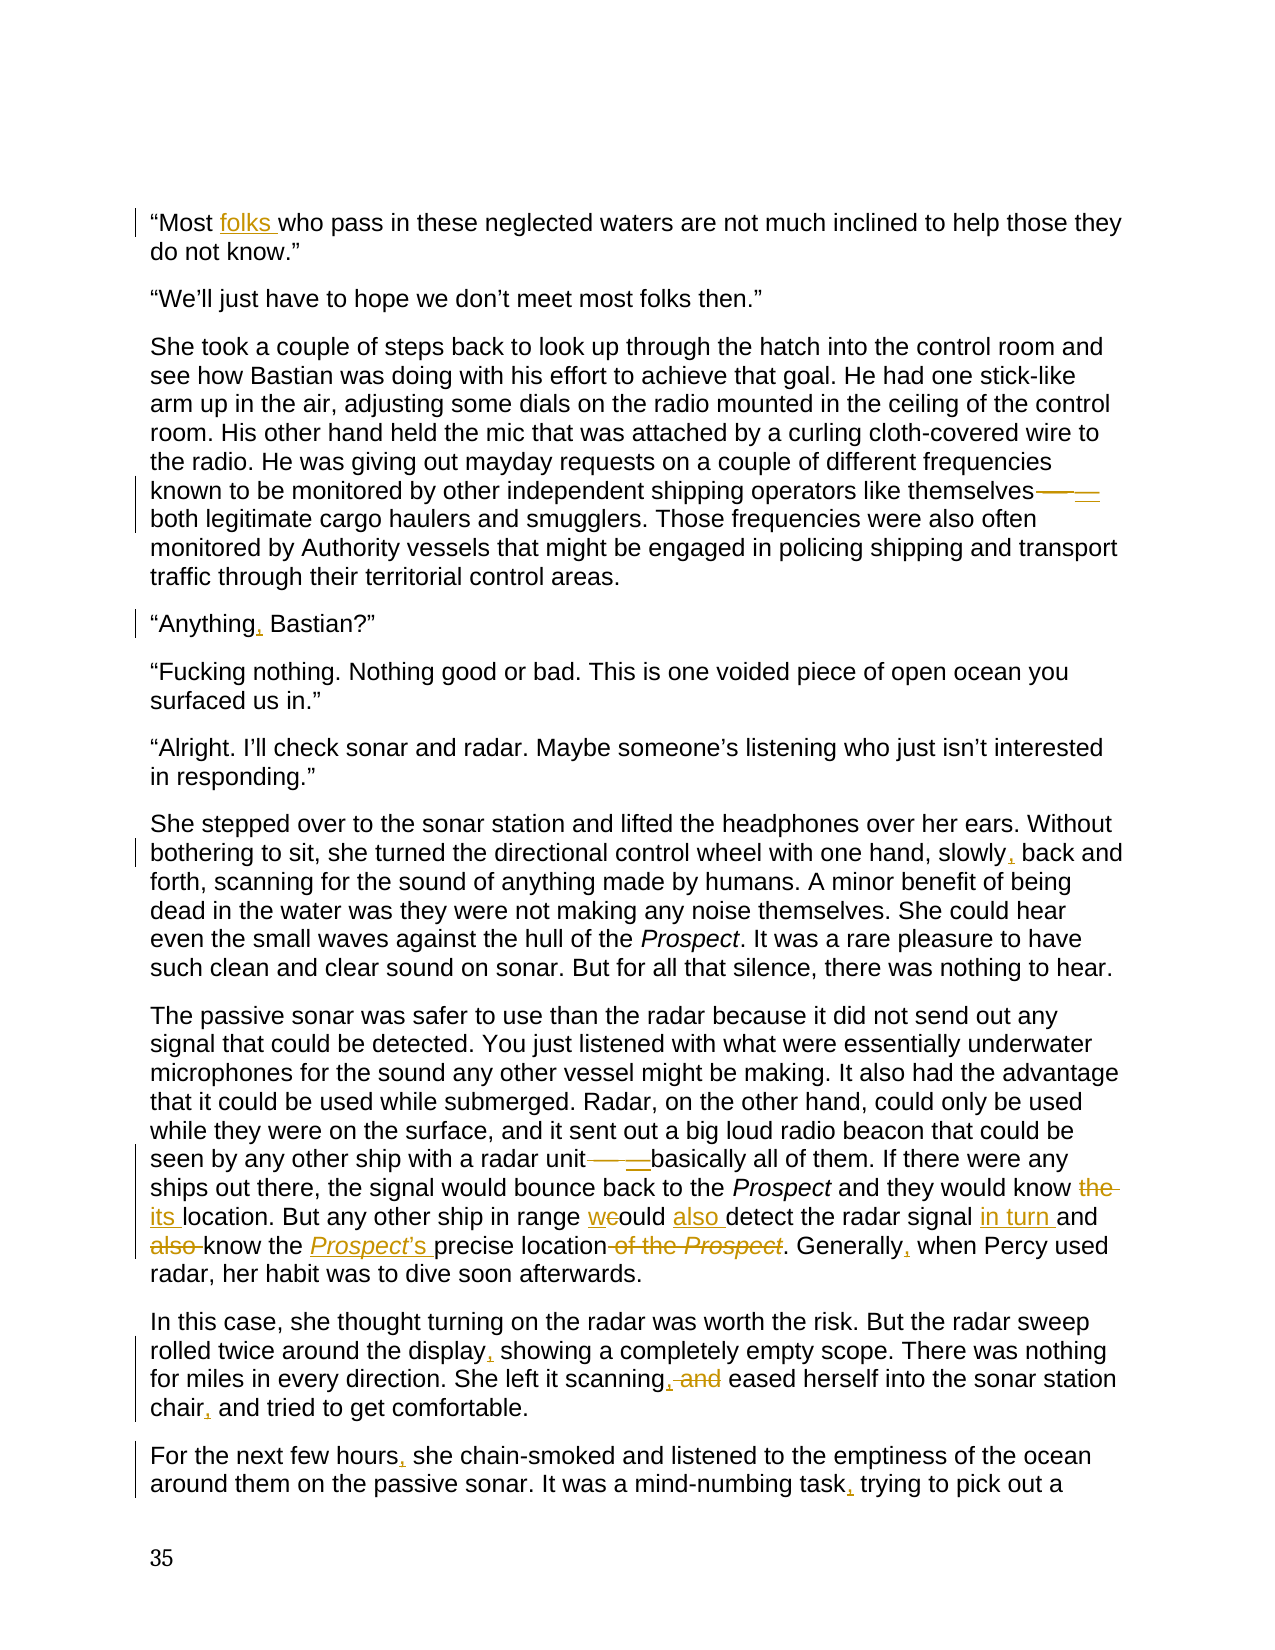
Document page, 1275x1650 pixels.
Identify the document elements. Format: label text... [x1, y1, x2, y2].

text The passive sonar was safer to use than the radar because it did not send out any signal that could be detected. You just listened with what were essentially underwater microphones for the sound any other vessel might be making. It also had the advantage that it could be used while submerged. Radar, on the other hand, could only be used while they were on the surface, and it sent out a big loud radio beacon that could be seen by any other ship with a radar unit—basically all of them. If there were any ships out there, the signal would bounce back to the Prospect and they would know its location. But any other ship in range would also detect the radar signal in turn and know the Prospect’s precise location. Generally, when Percy used radar, her habit was to dive soon afterwards. [150, 1001, 1125, 1288]
text In this case, she thought turning on the radar was worth the risk. But the radar sweep rolled twice around the display, showing a completely empty scope. There was nothing for miles in every direction. She left it scanning, eased herself into the sonar station chair, and tried to get comfortable. [150, 1307, 1125, 1422]
text “Anything, Bastian?” [150, 609, 1125, 638]
text She stepped over to the sonar station and lifted the headphones over her ears. Without bothering to sit, she turned the directional control wheel with one hand, slowly, back and forth, scanning for the sound of anything made by humans. A minor benefit of being dead in the water was they were not making any noise themselves. She could hear even the small waves against the hull of the Prospect. It was a rare pleasure to have such clean and clear sound on sonar. But for all that silence, there was nothing to hear. [150, 809, 1125, 982]
text She took a couple of steps back to look up through the hatch into the control room and see how Bastian was doing with his effort to achieve that goal. He had one stick-like arm up in the air, adjusting some dials on the radio mounted in the ceiling of the control room. His other hand held the mic that was attached by a curling cloth-covered wire to the radio. He was giving out mayday requests on a couple of different frequencies known to be monitored by other independent shipping operators like themselves—both legitimate cargo haulers and smugglers. Those frequencies were also often monitored by Authority vessels that might be engaged in policing shipping and transport traffic through their territorial control areas. [150, 332, 1125, 591]
text “Fucking nothing. Nothing good or bad. This is one voided piece of open ocean you surfaced us in.” [150, 657, 1125, 714]
text For the next few hours, she chain-smoked and listened to the emptiness of the ocean around them on the passive sonar. It was a mind-numbing task, trying to pick out a [150, 1441, 1125, 1498]
text “We’ll just have to hope we don’t meet most folks then.” [150, 284, 1125, 313]
text “Most folks who pass in these neglected waters are not much inclined to help those they do not know.” [150, 208, 1125, 266]
text “Alright. I’ll check sonar and radar. Maybe someone’s listening who just isn’t interested in responding.” [150, 733, 1125, 791]
